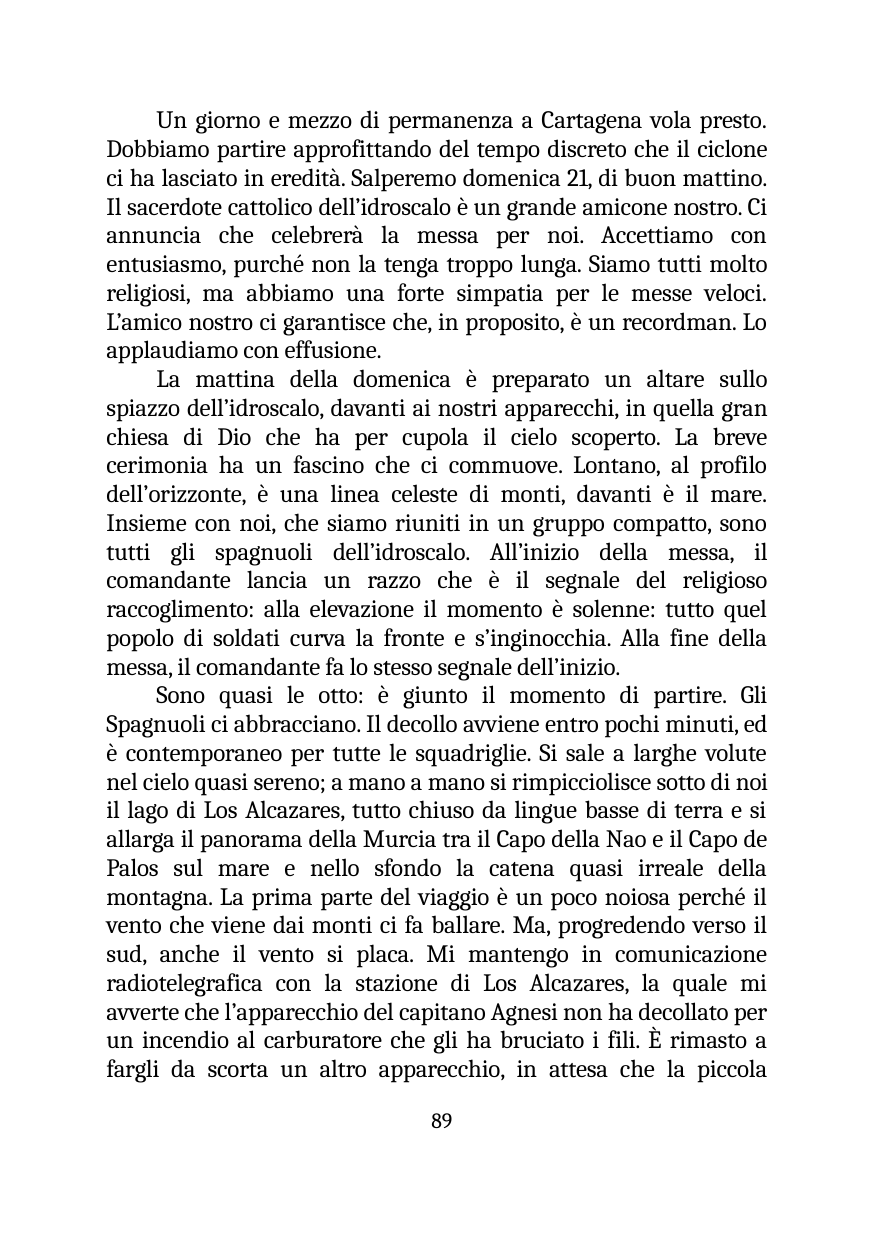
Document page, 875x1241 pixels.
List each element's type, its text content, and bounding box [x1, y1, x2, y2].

text Sono quasi le otto: è giunto il momento di partire. Gli Spagnuoli ci abbracciano. Il decollo avviene entro pochi minuti, ed è contemporaneo per tutte le squadriglie. Si sale a larghe volute nel cielo quasi sereno; a mano a mano si rimpicciolisce sotto di noi il lago di Los Alcazares, tutto chiuso da lingue basse di terra e si allarga il panorama della Murcia tra il Capo della Nao e il Capo de Palos sul mare e nello sfondo la catena quasi irreale della montagna. La prima parte del viaggio è un poco noiosa perché il vento che viene dai monti ci fa ballare. Ma, progredendo verso il sud, anche il vento si placa. Mi mantengo in comunicazione radiotelegrafica con la stazione di Los Alcazares, la quale mi avverte che l’apparecchio del capitano Agnesi non ha decollato per un incendio al carburatore che gli ha bruciato i fili. È rimasto a fargli da scorta un altro apparecchio, in attesa che la piccola [106, 681, 768, 1084]
text Un giorno e mezzo di permanenza a Cartagena vola presto. Dobbiamo partire approfittando del tempo discreto che il ciclone ci ha lasciato in eredità. Salperemo domenica 21, di buon mattino. Il sacerdote cattolico dell’idroscalo è un grande amicone nostro. Ci annuncia che celebrerà la messa per noi. Accettiamo con entusiasmo, purché non la tenga troppo lunga. Siamo tutti molto religiosi, ma abbiamo una forte simpatia per le messe veloci. L’amico nostro ci garantisce che, in proposito, è un recordman. Lo applaudiamo con effusione. [106, 106, 768, 365]
text La mattina della domenica è preparato un altare sullo spiazzo dell’idroscalo, davanti ai nostri apparecchi, in quella gran chiesa di Dio che ha per cupola il cielo scoperto. La breve cerimonia ha un fascino che ci commuove. Lontano, al profilo dell’orizzonte, è una linea celeste di monti, davanti è il mare. Insieme con noi, che siamo riuniti in un gruppo compatto, sono tutti gli spagnuoli dell’idroscalo. All’inizio della messa, il comandante lancia un razzo che è il segnale del religioso raccoglimento: alla elevazione il momento è solenne: tutto quel popolo di soldati curva la fronte e s’inginocchia. Alla fine della messa, il comandante fa lo stesso segnale dell’inizio. [106, 365, 768, 681]
